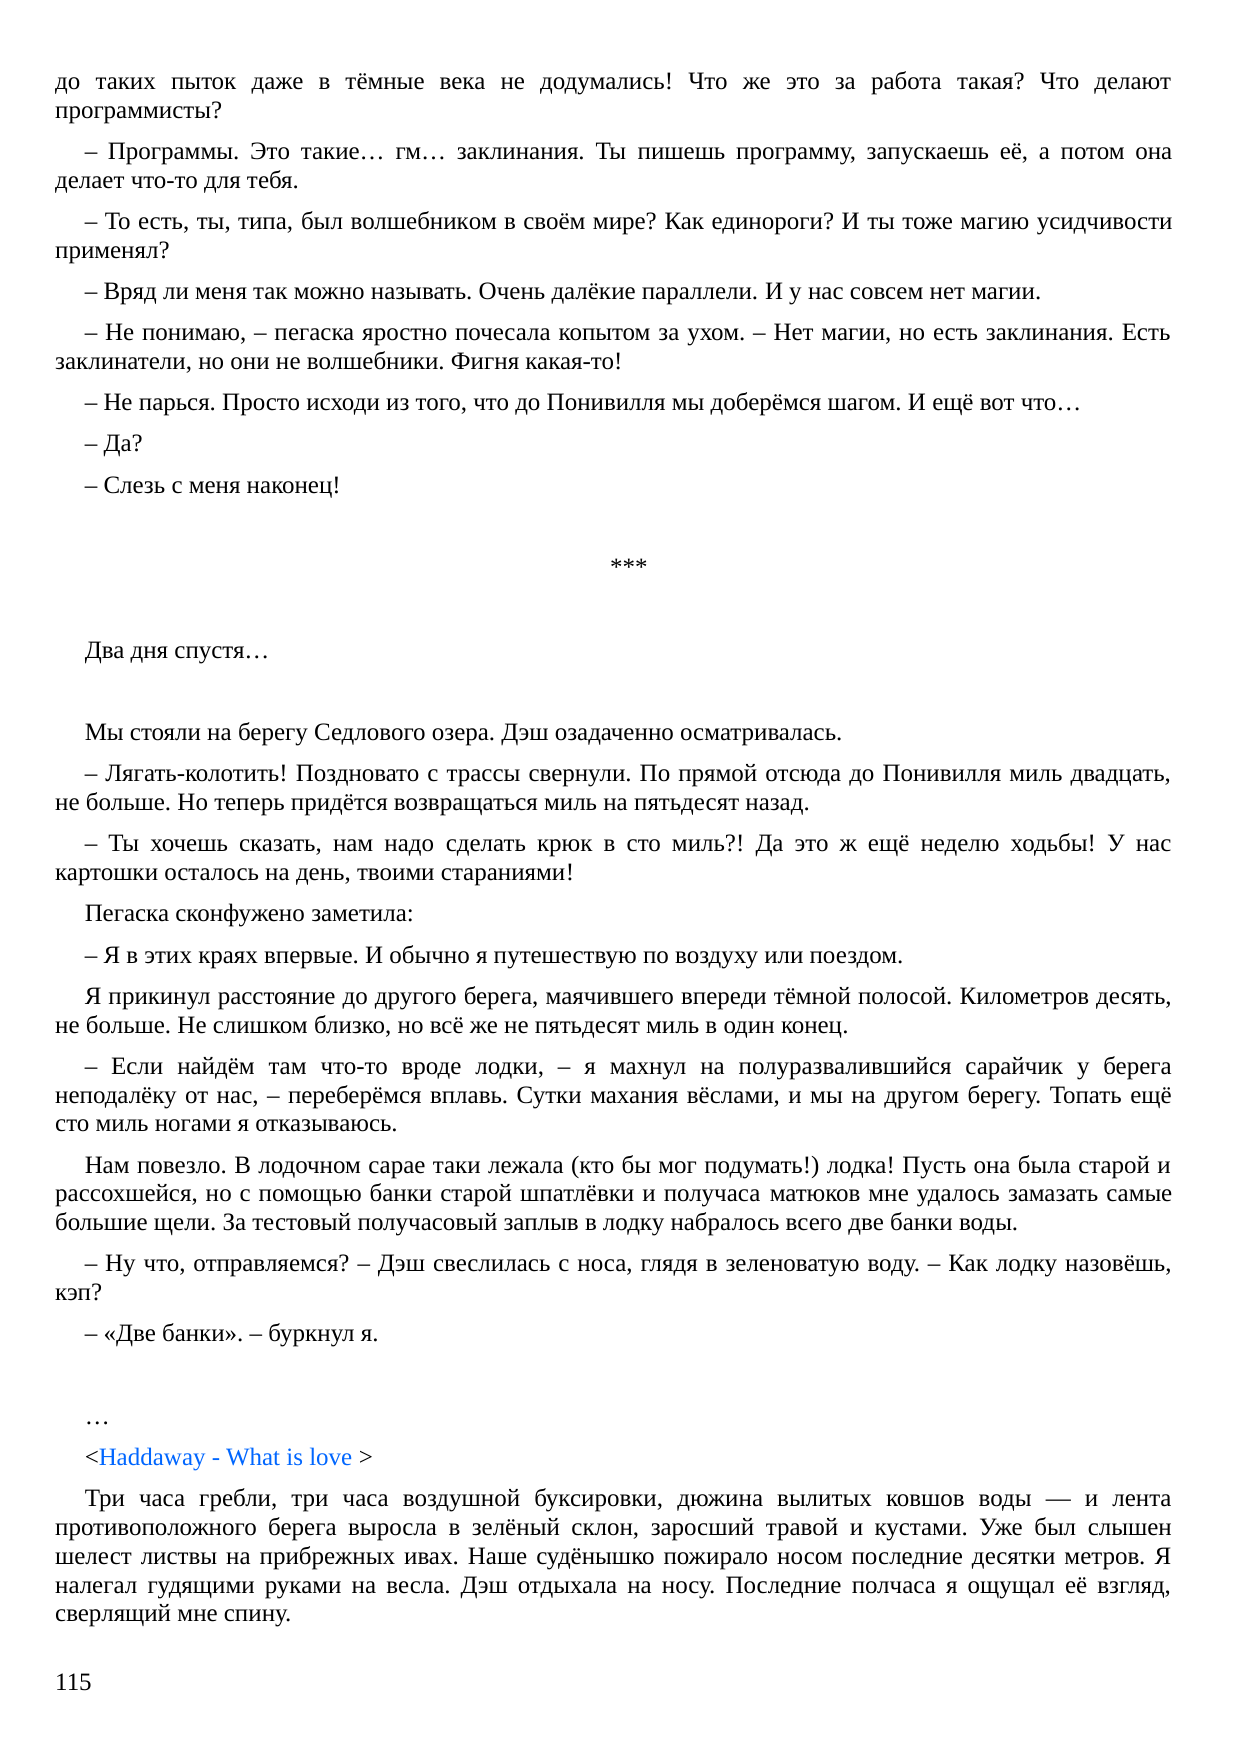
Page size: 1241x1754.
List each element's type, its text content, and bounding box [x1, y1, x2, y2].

text Пегаска сконфужено заметила: [55, 898, 1173, 927]
text Два дня спустя… [55, 635, 1173, 663]
text – Если найдём там что-то вроде лодки, – я махнул на полуразвалившийся сарайчик у берега неподалёку от нас, – переберёмся вплавь. Сутки махания вёслами, и мы на другом берегу. Топать ещё сто миль ногами я отказываюсь. [55, 1051, 1173, 1137]
text Нам повезло. В лодочном сарае таки лежала (кто бы мог подумать!) лодка! Пусть она была старой и рассохшейся, но с помощью банки старой шпатлёвки и получаса матюков мне удалось замазать самые большие щели. За тестовый получасовый заплыв в лодку набралось всего две банки воды. [55, 1150, 1173, 1236]
text Я прикинул расстояние до другого берега, маячившего впереди тёмной полосой. Километров десять, не больше. Не слишком близко, но всё же не пятьдесят миль в один конец. [55, 981, 1173, 1038]
text … [55, 1401, 1173, 1430]
text Три часа гребли, три часа воздушной буксировки, дюжина вылитых ковшов воды — и лента противоположного берега выросла в зелёный склон, заросший травой и кустами. Уже был слышен шелест листвы на прибрежных ивах. Наше судёнышко пожирало носом последние десятки метров. Я налегал гудящими руками на весла. Дэш отдыхала на носу. Последние полчаса я ощущал её взгляд, сверлящий мне спину. [55, 1483, 1173, 1627]
text – Программы. Это такие… гм… заклинания. Ты пишешь программу, запускаешь её, а потом она делает что-то для тебя. [55, 136, 1173, 193]
text – Слезь с меня наконец! [55, 470, 1173, 498]
text – Не парься. Просто исходи из того, что до Понивилля мы доберёмся шагом. И ещё вот что… [55, 387, 1173, 416]
text до таких пыток даже в тёмные века не додумались! Что же это за работа такая? Что делают программисты? [55, 66, 1173, 123]
text – То есть, ты, типа, был волшебником в своём мире? Как единороги? И ты тоже магию усидчивости применял? [55, 206, 1173, 263]
text <Haddaway - What is love > [55, 1442, 1173, 1471]
text – Ну что, отправляемся? – Дэш свеслилась с носа, глядя в зеленоватую воду. – Как лодку назовёшь, кэп? [55, 1248, 1173, 1306]
text – Вряд ли меня так можно называть. Очень далёкие параллели. И у нас совсем нет магии. [55, 276, 1173, 305]
text – Да? [55, 428, 1173, 457]
text – Лягать-колотить! Поздновато с трассы свернули. По прямой отсюда до Понивилля миль двадцать, не больше. Но теперь придётся возвращаться миль на пятьдесят назад. [55, 758, 1173, 816]
text *** [55, 552, 1173, 581]
text – Ты хочешь сказать, нам надо сделать крюк в сто миль?! Да это ж ещё неделю ходьбы! У нас картошки осталось на день, твоими стараниями! [55, 828, 1173, 886]
text – «Две банки». – буркнул я. [55, 1318, 1173, 1347]
text – Не понимаю, – пегаска яростно почесала копытом за ухом. – Нет магии, но есть заклинания. Есть заклинатели, но они не волшебники. Фигня какая-то! [55, 317, 1173, 375]
text – Я в этих краях впервые. И обычно я путешествую по воздуху или поездом. [55, 940, 1173, 968]
text Мы стояли на берегу Седлового озера. Дэш озадаченно осматривалась. [55, 717, 1173, 746]
